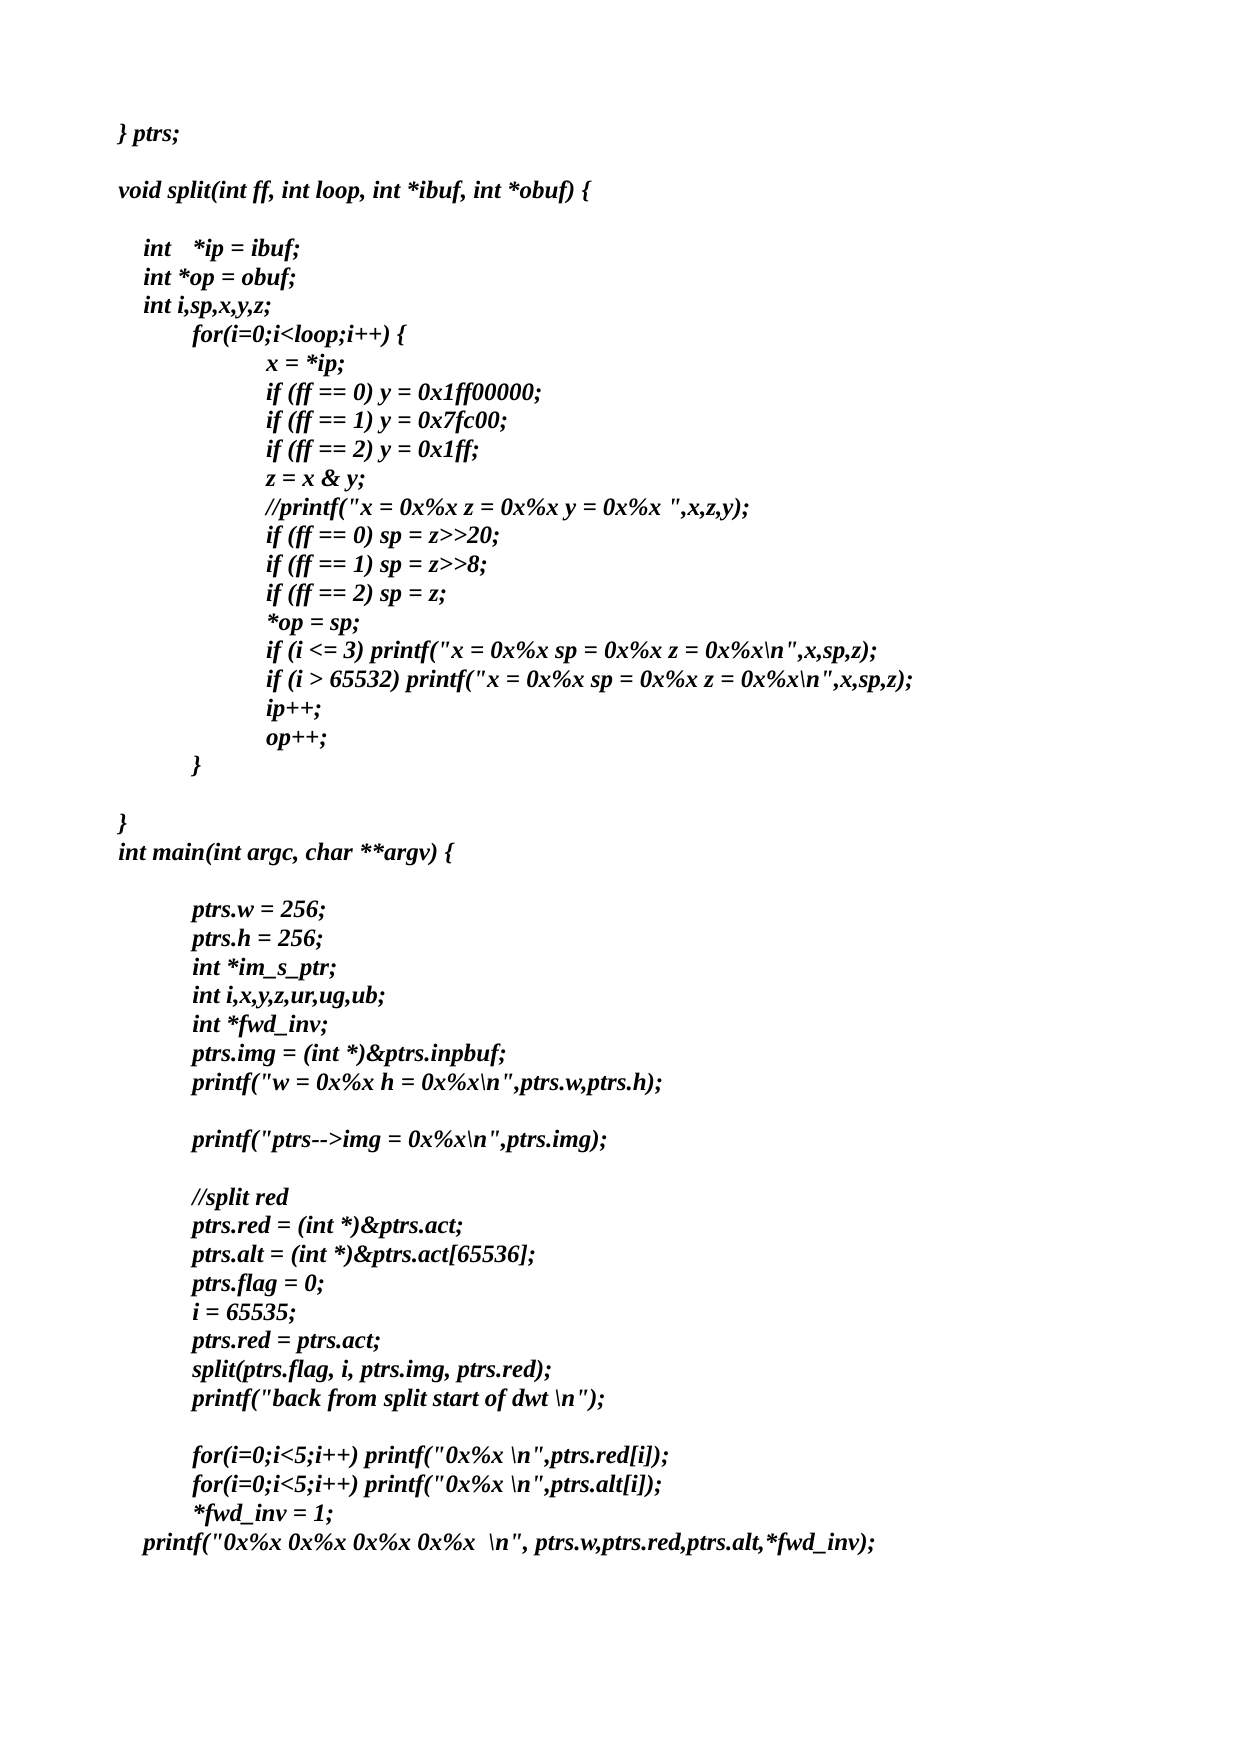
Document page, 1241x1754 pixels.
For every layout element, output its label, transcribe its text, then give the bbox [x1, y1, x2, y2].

text *fwd_inv = 1; [118, 1498, 1122, 1527]
text for(i=0;i<5;i++) printf("0x%x \n",ptrs.alt[i]); [118, 1469, 1122, 1498]
text ptrs.h = 256; [118, 923, 1122, 952]
text ptrs.red = ptrs.act; [118, 1326, 1122, 1354]
text if (ff == 0) sp = z>>20; [118, 521, 1122, 549]
text i = 65535; [118, 1297, 1122, 1326]
text ptrs.red = (int *)&ptrs.act; [118, 1211, 1122, 1239]
text if (ff == 0) y = 0x1ff00000; [118, 377, 1122, 406]
text int *ip = ibuf; [118, 233, 1122, 262]
text for(i=0;i<5;i++) printf("0x%x \n",ptrs.red[i]); [118, 1441, 1122, 1469]
text split(ptrs.flag, i, ptrs.img, ptrs.red); [118, 1354, 1122, 1383]
text printf("w = 0x%x h = 0x%x\n",ptrs.w,ptrs.h); [118, 1067, 1122, 1096]
text *op = sp; [118, 607, 1122, 636]
text printf("0x%x 0x%x 0x%x 0x%x \n", ptrs.w,ptrs.red,ptrs.alt,*fwd_inv); [118, 1527, 1122, 1556]
text int i,sp,x,y,z; [118, 291, 1122, 319]
text ptrs.w = 256; [118, 894, 1122, 923]
text x = *ip; [118, 348, 1122, 377]
text int *op = obuf; [118, 262, 1122, 291]
text //printf("x = 0x%x z = 0x%x y = 0x%x ",x,z,y); [118, 492, 1122, 521]
text for(i=0;i<loop;i++) { [118, 319, 1122, 348]
text void split(int ff, int loop, int *ibuf, int *obuf) { [118, 176, 1122, 204]
text ip++; [118, 693, 1122, 722]
text //split red [118, 1182, 1122, 1211]
text if (ff == 2) y = 0x1ff; [118, 434, 1122, 463]
text printf("back from split start of dwt \n"); [118, 1383, 1122, 1412]
text op++; [118, 722, 1122, 751]
text if (ff == 1) sp = z>>8; [118, 549, 1122, 578]
text if (i <= 3) printf("x = 0x%x sp = 0x%x z = 0x%x\n",x,sp,z); [118, 636, 1122, 664]
text z = x & y; [118, 463, 1122, 492]
text } ptrs; [118, 118, 1122, 147]
text ptrs.alt = (int *)&ptrs.act[65536]; [118, 1239, 1122, 1268]
text int *im_s_ptr; [118, 952, 1122, 981]
text int main(int argc, char **argv) { [118, 837, 1122, 866]
text int *fwd_inv; [118, 1009, 1122, 1038]
text int i,x,y,z,ur,ug,ub; [118, 981, 1122, 1009]
text if (i > 65532) printf("x = 0x%x sp = 0x%x z = 0x%x\n",x,sp,z); [118, 664, 1122, 693]
text } [118, 808, 1122, 837]
text ptrs.flag = 0; [118, 1268, 1122, 1297]
text if (ff == 1) y = 0x7fc00; [118, 406, 1122, 434]
text if (ff == 2) sp = z; [118, 578, 1122, 607]
text ptrs.img = (int *)&ptrs.inpbuf; [118, 1038, 1122, 1067]
text } [118, 751, 1122, 779]
text printf("ptrs-->img = 0x%x\n",ptrs.img); [118, 1124, 1122, 1153]
